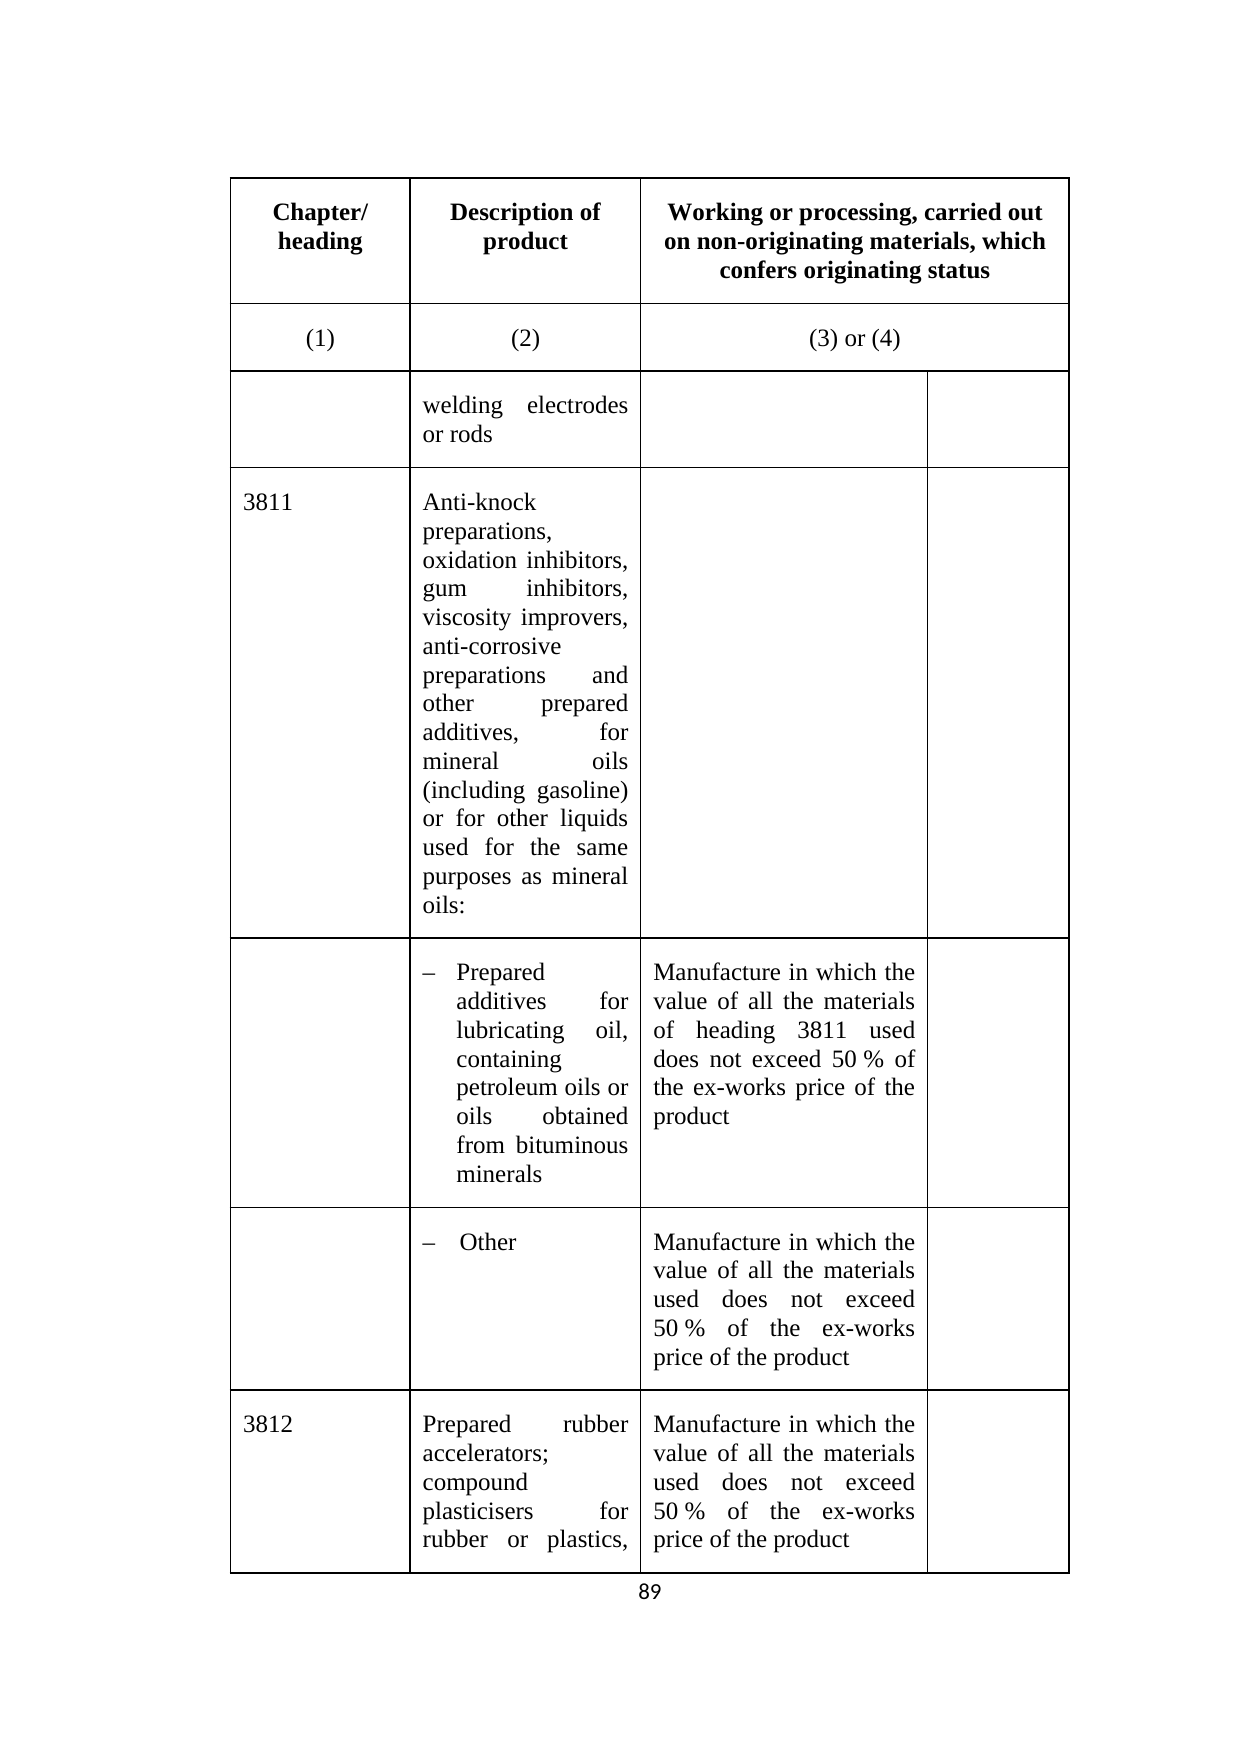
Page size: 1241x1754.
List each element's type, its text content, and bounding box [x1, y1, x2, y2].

table_cell welding electrodes or rods [411, 372, 640, 467]
table_cell [231, 1208, 409, 1389]
table_cell [411, 939, 640, 1206]
table_cell [928, 1208, 1068, 1389]
table_cell Prepared rubber accelerators; compound plasticisers for rubber or plastics, [411, 1391, 640, 1572]
table_header – [423, 1220, 459, 1262]
table_cell Manufacture in which the value of all the materials used does not exceed 50 % of the ex-works price of the product [641, 1391, 927, 1572]
table_cell Manufacture in which the value of all the materials of heading 3811 used does not exceed 50 % of the ex-works price of the product [641, 939, 927, 1206]
table_cell (1) [231, 304, 409, 370]
table_header Working or processing, carried out on non-originating materials, which confers originating status [641, 179, 1068, 302]
table_header Prepared additives for lubricating oil, containing petroleum oils or oils obtained from bituminous minerals [456, 951, 628, 1194]
table_cell Anti-knock preparations, oxidation inhibitors, gum inhibitors, viscosity improvers, anti-corrosive preparations and other prepared additives, for mineral oils (including gasoline) or for other liquids used for the same purposes as mineral oils: [411, 468, 640, 937]
table_header Chapter/ heading [231, 179, 409, 302]
table_cell [928, 468, 1068, 937]
table_cell [231, 939, 409, 1206]
table_cell 3812 [231, 1391, 409, 1572]
table_cell [928, 1391, 1068, 1572]
table_cell (2) [411, 304, 640, 370]
table_cell [231, 372, 409, 467]
table_cell 3811 [231, 468, 409, 937]
table_cell [411, 1208, 640, 1389]
table_cell [641, 468, 927, 937]
table_cell [928, 372, 1068, 467]
table_header – [423, 951, 456, 1194]
table_header Other [459, 1220, 628, 1262]
table_cell (3) or (4) [641, 304, 1068, 370]
table_header Description of product [411, 179, 640, 302]
table_cell Manufacture in which the value of all the materials used does not exceed 50 % of the ex-works price of the product [641, 1208, 927, 1389]
table_cell [928, 939, 1068, 1206]
table_cell [641, 372, 927, 467]
